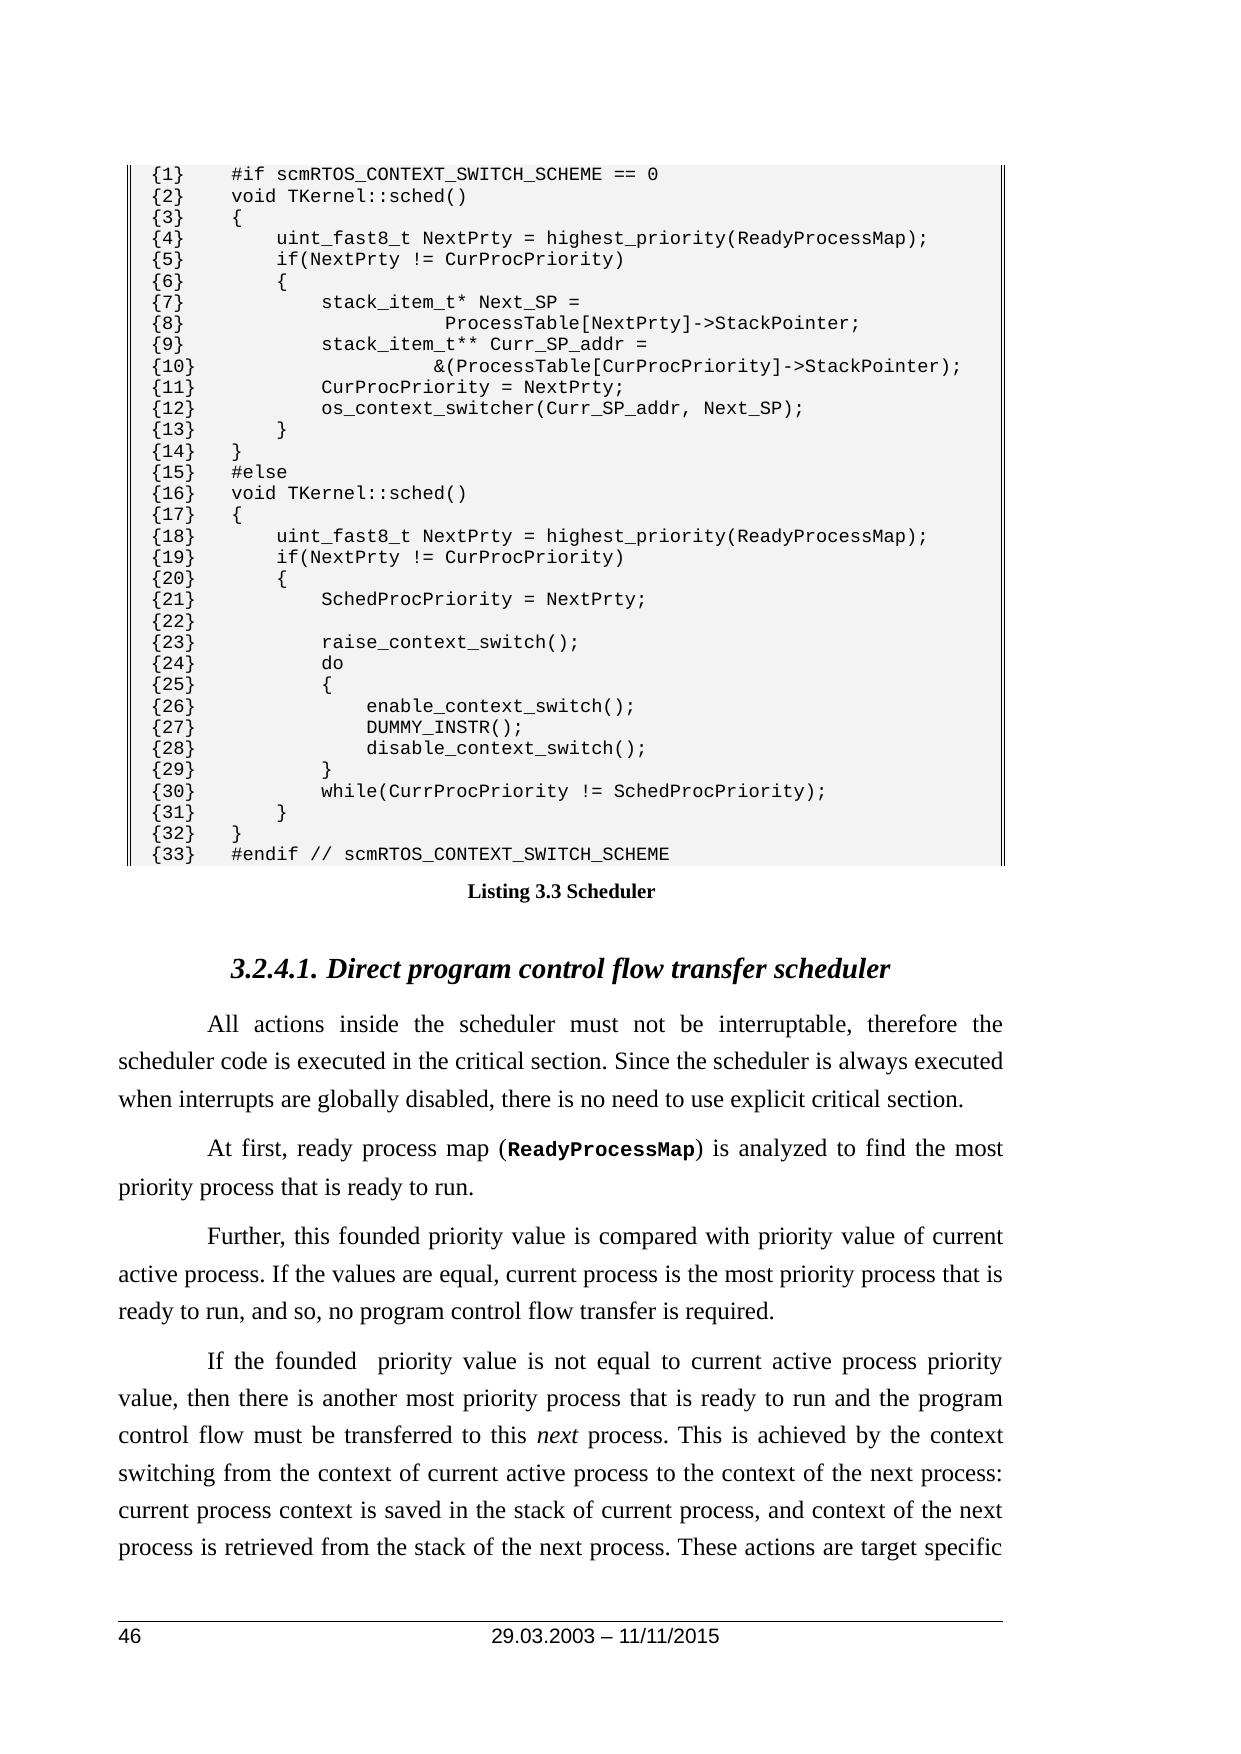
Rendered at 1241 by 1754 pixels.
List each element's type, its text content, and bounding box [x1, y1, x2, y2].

list { [131, 675, 1001, 696]
list void TKernel::sched() [131, 186, 1001, 208]
text If the founded priority value is not equal to current active process priority value, then there is another most priority process that is ready to run and the program control flow must be transferred to this next process. This is achieved by the context switching from the context of current active process to the context of the next process: current process context is saved in the stack of current process, and context of the next process is retrieved from the stack of the next process. These actions are target specific [118, 1346, 1004, 1561]
list enable_context_switch(); [131, 696, 1001, 718]
text All actions inside the scheduler must not be interruptable, therefore the scheduler code is executed in the critical section. Since the scheduler is always executed when interrupts are globally disabled, there is no need to use explicit critical section. [118, 1009, 1004, 1112]
list os_context_switcher(Curr_SP_addr, Next_SP); [131, 399, 1001, 420]
list DUMMY_INSTR(); [131, 718, 1001, 739]
list } [131, 803, 1001, 824]
list uint_fast8_t NextPrty = highest_priority(ReadyProcessMap); [131, 526, 1001, 548]
text At first, ready process map (ReadyProcessMap) is analyzed to find the most priority process that is ready to run. [118, 1133, 1004, 1200]
list } [131, 420, 1001, 441]
list disable_context_switch(); [131, 739, 1001, 760]
list } [131, 824, 1001, 845]
list #endif // scmRTOS_CONTEXT_SWITCH_SCHEME [131, 845, 1001, 866]
list while(CurrProcPriority != SchedProcPriority); [131, 781, 1001, 803]
list } [131, 760, 1001, 781]
subtitle Direct program control flow transfer scheduler [231, 951, 1004, 985]
list #else [131, 463, 1001, 484]
list #if scmRTOS_CONTEXT_SWITCH_SCHEME == 0 [131, 165, 1001, 186]
list { [131, 271, 1001, 293]
list do [131, 654, 1001, 675]
text Listing 3.3 Scheduler [119, 879, 1004, 903]
list CurProcPriority = NextPrty; [131, 378, 1001, 399]
list { [131, 569, 1001, 590]
list SchedProcPriority = NextPrty; [131, 590, 1001, 611]
list stack_item_t** Curr_SP_addr = [131, 335, 1001, 356]
list ProcessTable[NextPrty]->StackPointer; [131, 314, 1001, 335]
list if(NextPrty != CurProcPriority) [131, 548, 1001, 569]
list uint_fast8_t NextPrty = highest_priority(ReadyProcessMap); [131, 229, 1001, 250]
list raise_context_switch(); [131, 633, 1001, 654]
list { [131, 208, 1001, 229]
text Further, this founded priority value is compared with priority value of current active process. If the values are equal, current process is the most priority process that is ready to run, and so, no program control flow transfer is required. [118, 1221, 1004, 1325]
list if(NextPrty != CurProcPriority) [131, 250, 1001, 271]
list } [131, 441, 1001, 463]
list &(ProcessTable[CurProcPriority]->StackPointer); [131, 356, 1001, 378]
list { [131, 505, 1001, 526]
list stack_item_t* Next_SP = [131, 293, 1001, 314]
list void TKernel::sched() [131, 484, 1001, 505]
